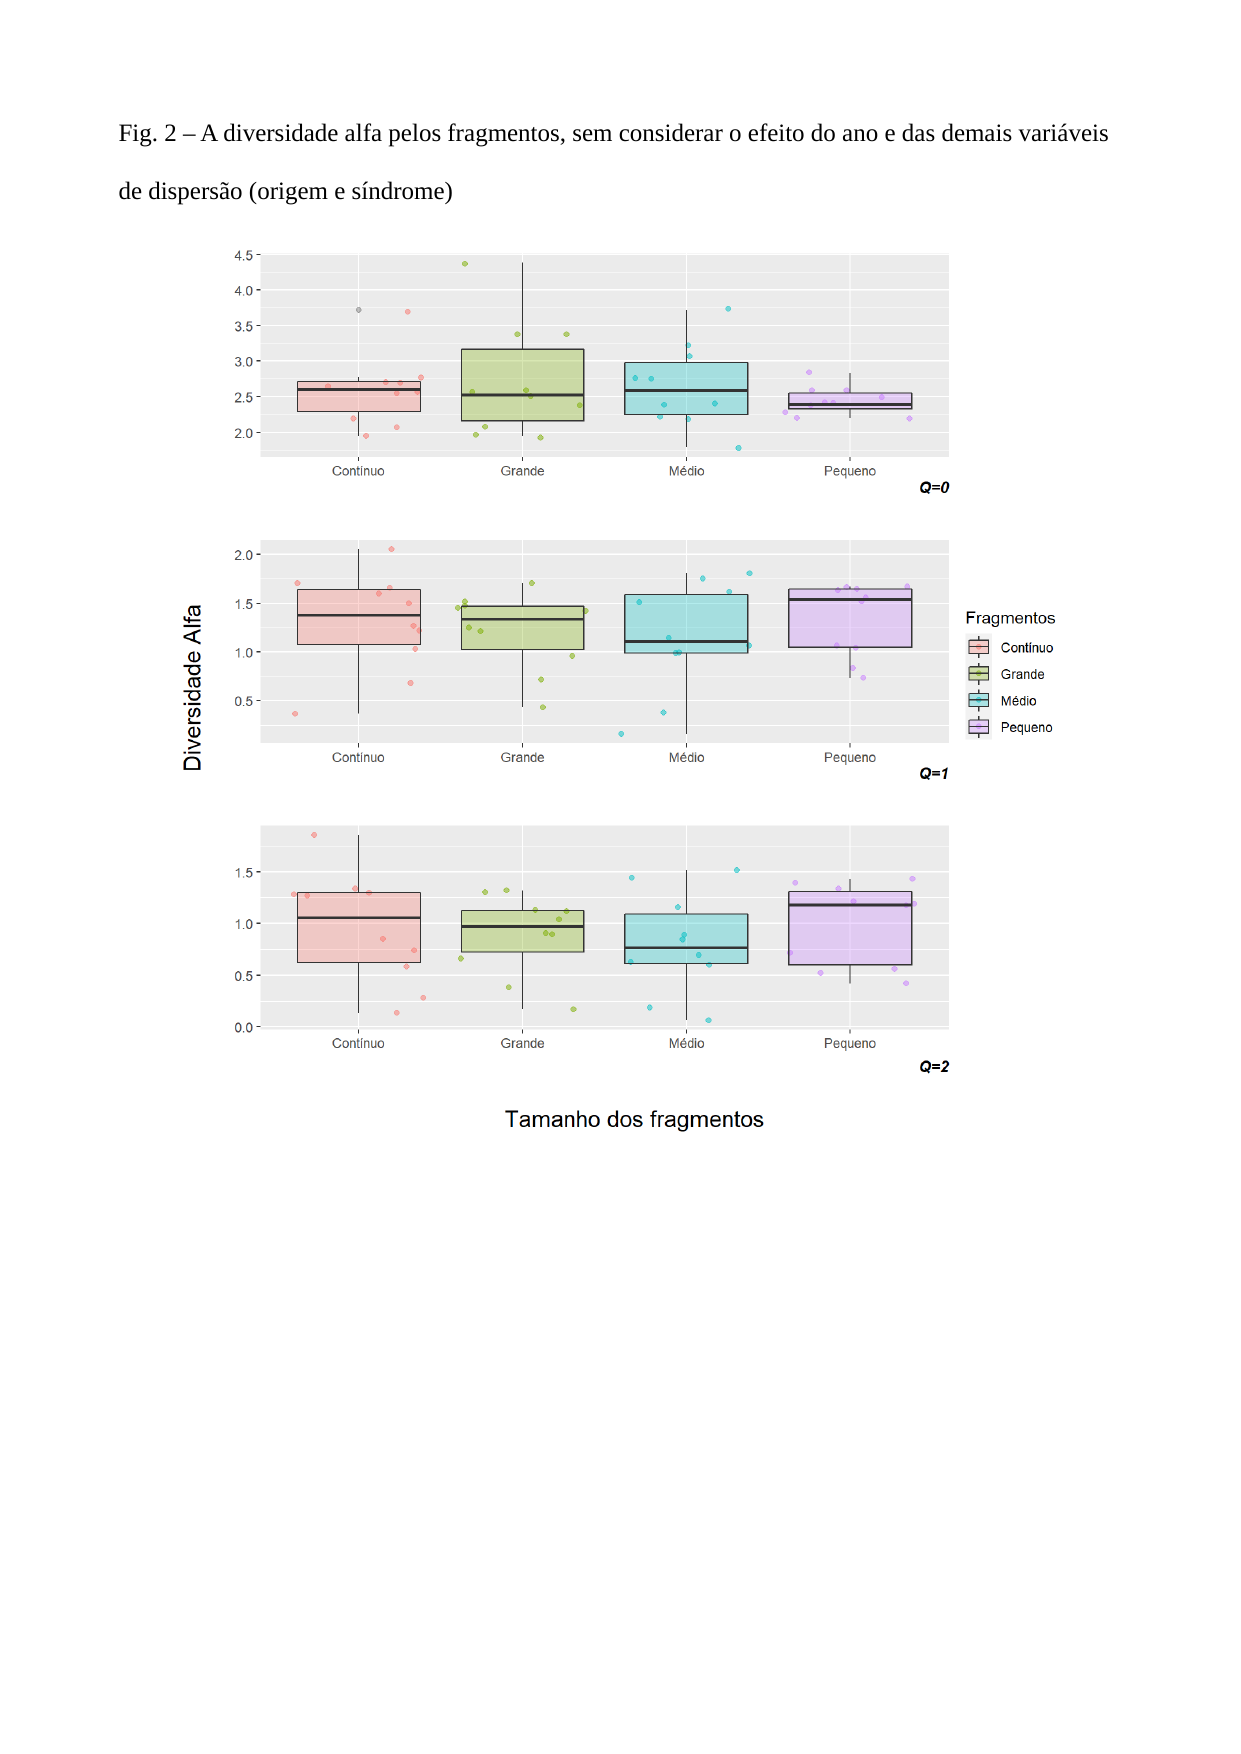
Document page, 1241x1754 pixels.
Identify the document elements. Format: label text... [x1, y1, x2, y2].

picture [177, 245, 1063, 1132]
text Fig. 2 – A diversidade alfa pelos fragmentos, sem considerar o efeito do ano e das demais variáveis de dispersão (origem e síndrome) [118, 118, 1122, 204]
